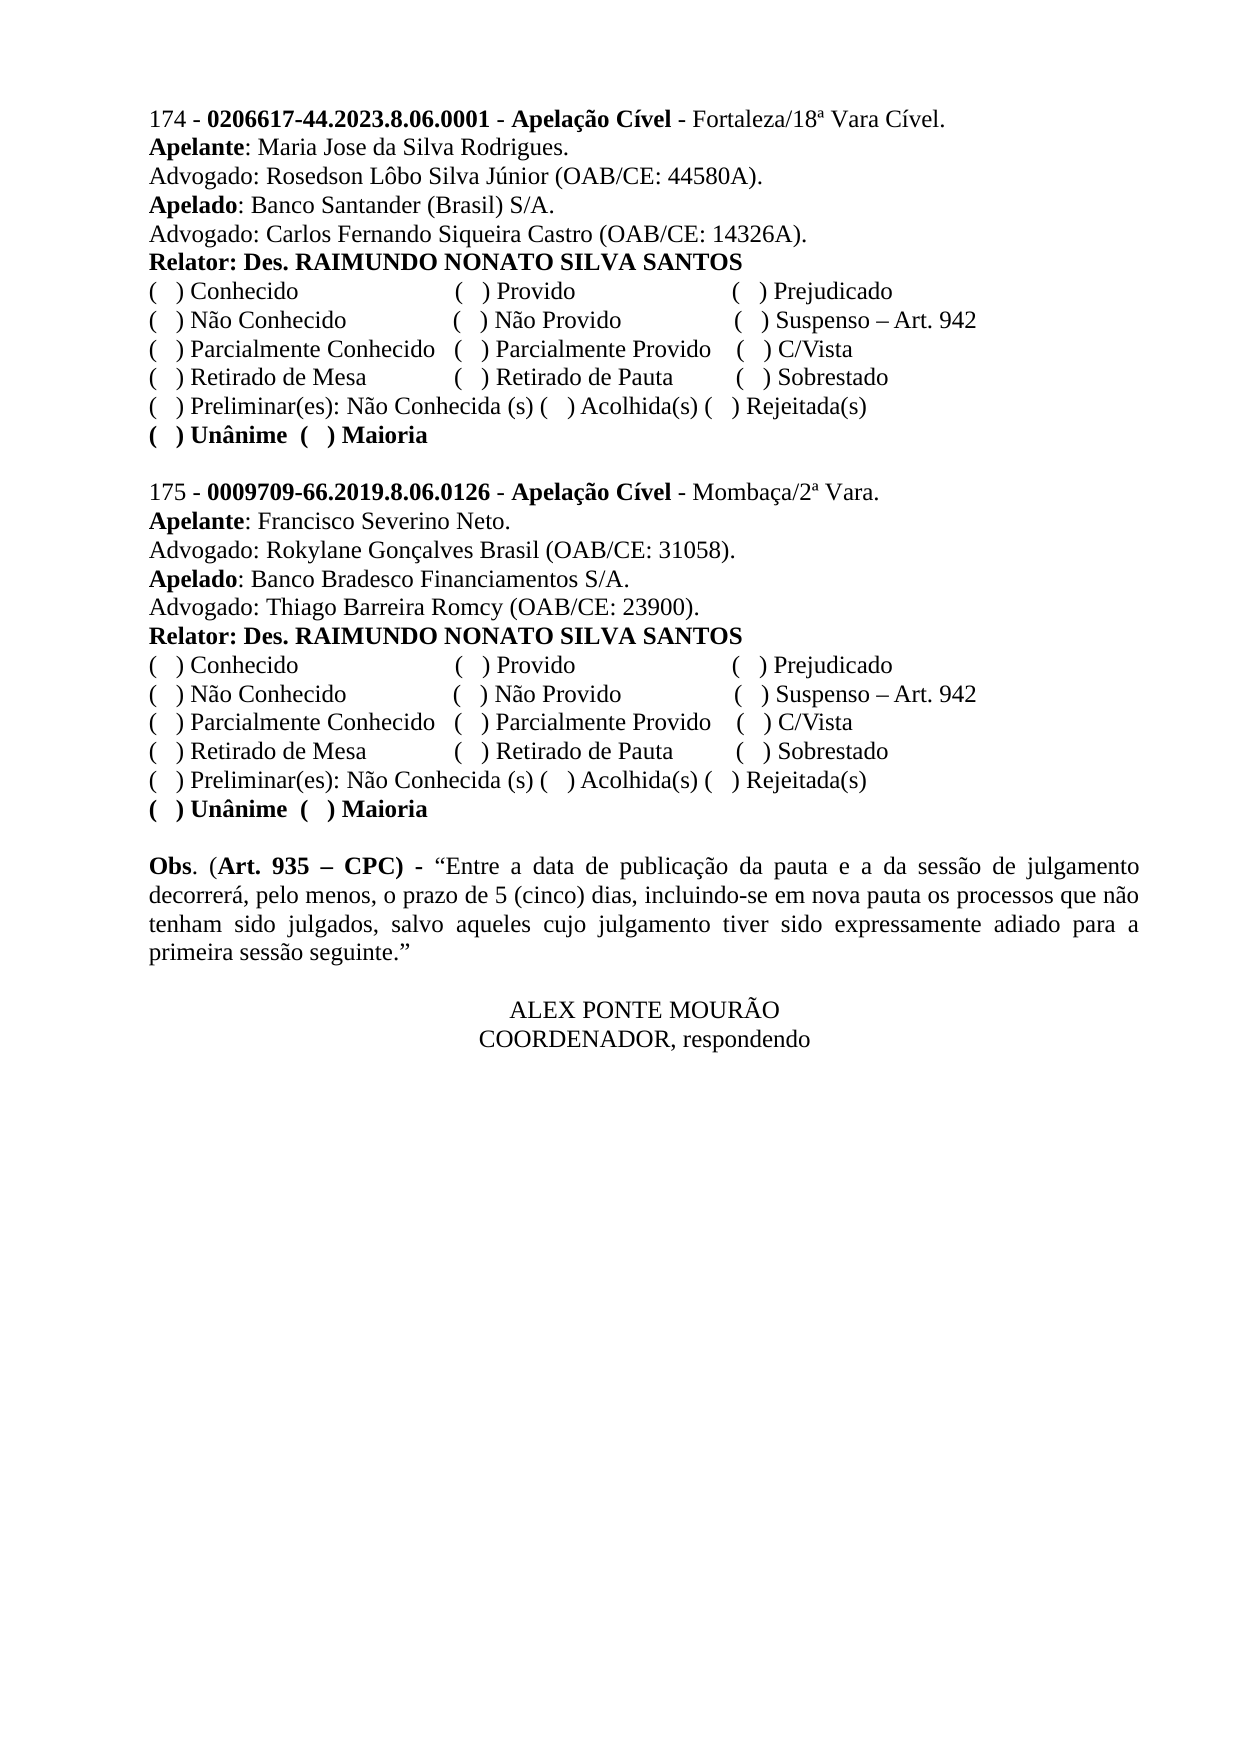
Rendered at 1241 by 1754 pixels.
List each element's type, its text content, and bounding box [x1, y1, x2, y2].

text Obs. (Art. 935 – CPC) - “Entre a data de publicação da pauta e a da sessão de julgamento decorrerá, pelo menos, o prazo de 5 (cinco) dias, incluindo-se em nova pauta os processos que não tenham sido julgados, salvo aqueles cujo julgamento tiver sido expressamente adiado para a primeira sessão seguinte.” [148, 851, 1141, 966]
text Advogado: Rosedson Lôbo Silva Júnior (OAB/CE: 44580A). [148, 161, 1141, 190]
text ( ) Unânime ( ) Maioria [148, 794, 1158, 822]
text 174 - 0206617-44.2023.8.06.0001 - Apelação Cível - Fortaleza/18ª Vara Cível. [148, 104, 1141, 132]
text ( ) Parcialmente Conhecido ( ) Parcialmente Provido ( ) C/Vista [148, 334, 1158, 362]
text ( ) Conhecido ( ) Provido ( ) Prejudicado [148, 650, 1141, 679]
text ( ) Conhecido ( ) Provido ( ) Prejudicado [148, 276, 1141, 305]
text ( ) Não Conhecido ( ) Não Provido ( ) Suspenso – Art. 942 [148, 679, 1158, 707]
text ( ) Não Conhecido ( ) Não Provido ( ) Suspenso – Art. 942 [148, 305, 1158, 334]
text ( ) Parcialmente Conhecido ( ) Parcialmente Provido ( ) C/Vista [148, 707, 1158, 736]
text Apelado: Banco Santander (Brasil) S/A. [148, 190, 1141, 219]
text Relator: Des. RAIMUNDO NONATO SILVA SANTOS [148, 247, 1141, 276]
text ALEX PONTE MOURÃO [148, 995, 1141, 1024]
text COORDENADOR, respondendo [148, 1024, 1141, 1052]
text ( ) Unânime ( ) Maioria [148, 420, 1158, 449]
text Advogado: Carlos Fernando Siqueira Castro (OAB/CE: 14326A). [148, 219, 1141, 247]
text ( ) Retirado de Mesa ( ) Retirado de Pauta ( ) Sobrestado [148, 362, 1158, 391]
text Advogado: Rokylane Gonçalves Brasil (OAB/CE: 31058). [148, 535, 1141, 564]
text Relator: Des. RAIMUNDO NONATO SILVA SANTOS [148, 621, 1141, 650]
text Apelante: Francisco Severino Neto. [148, 506, 1141, 535]
text ( ) Retirado de Mesa ( ) Retirado de Pauta ( ) Sobrestado [148, 736, 1158, 765]
text Advogado: Thiago Barreira Romcy (OAB/CE: 23900). [148, 592, 1141, 621]
text Apelado: Banco Bradesco Financiamentos S/A. [148, 564, 1141, 592]
text ( ) Preliminar(es): Não Conhecida (s) ( ) Acolhida(s) ( ) Rejeitada(s) [148, 765, 1158, 794]
text Apelante: Maria Jose da Silva Rodrigues. [148, 132, 1141, 161]
text ( ) Preliminar(es): Não Conhecida (s) ( ) Acolhida(s) ( ) Rejeitada(s) [148, 391, 1158, 420]
text 175 - 0009709-66.2019.8.06.0126 - Apelação Cível - Mombaça/2ª Vara. [148, 477, 1141, 506]
